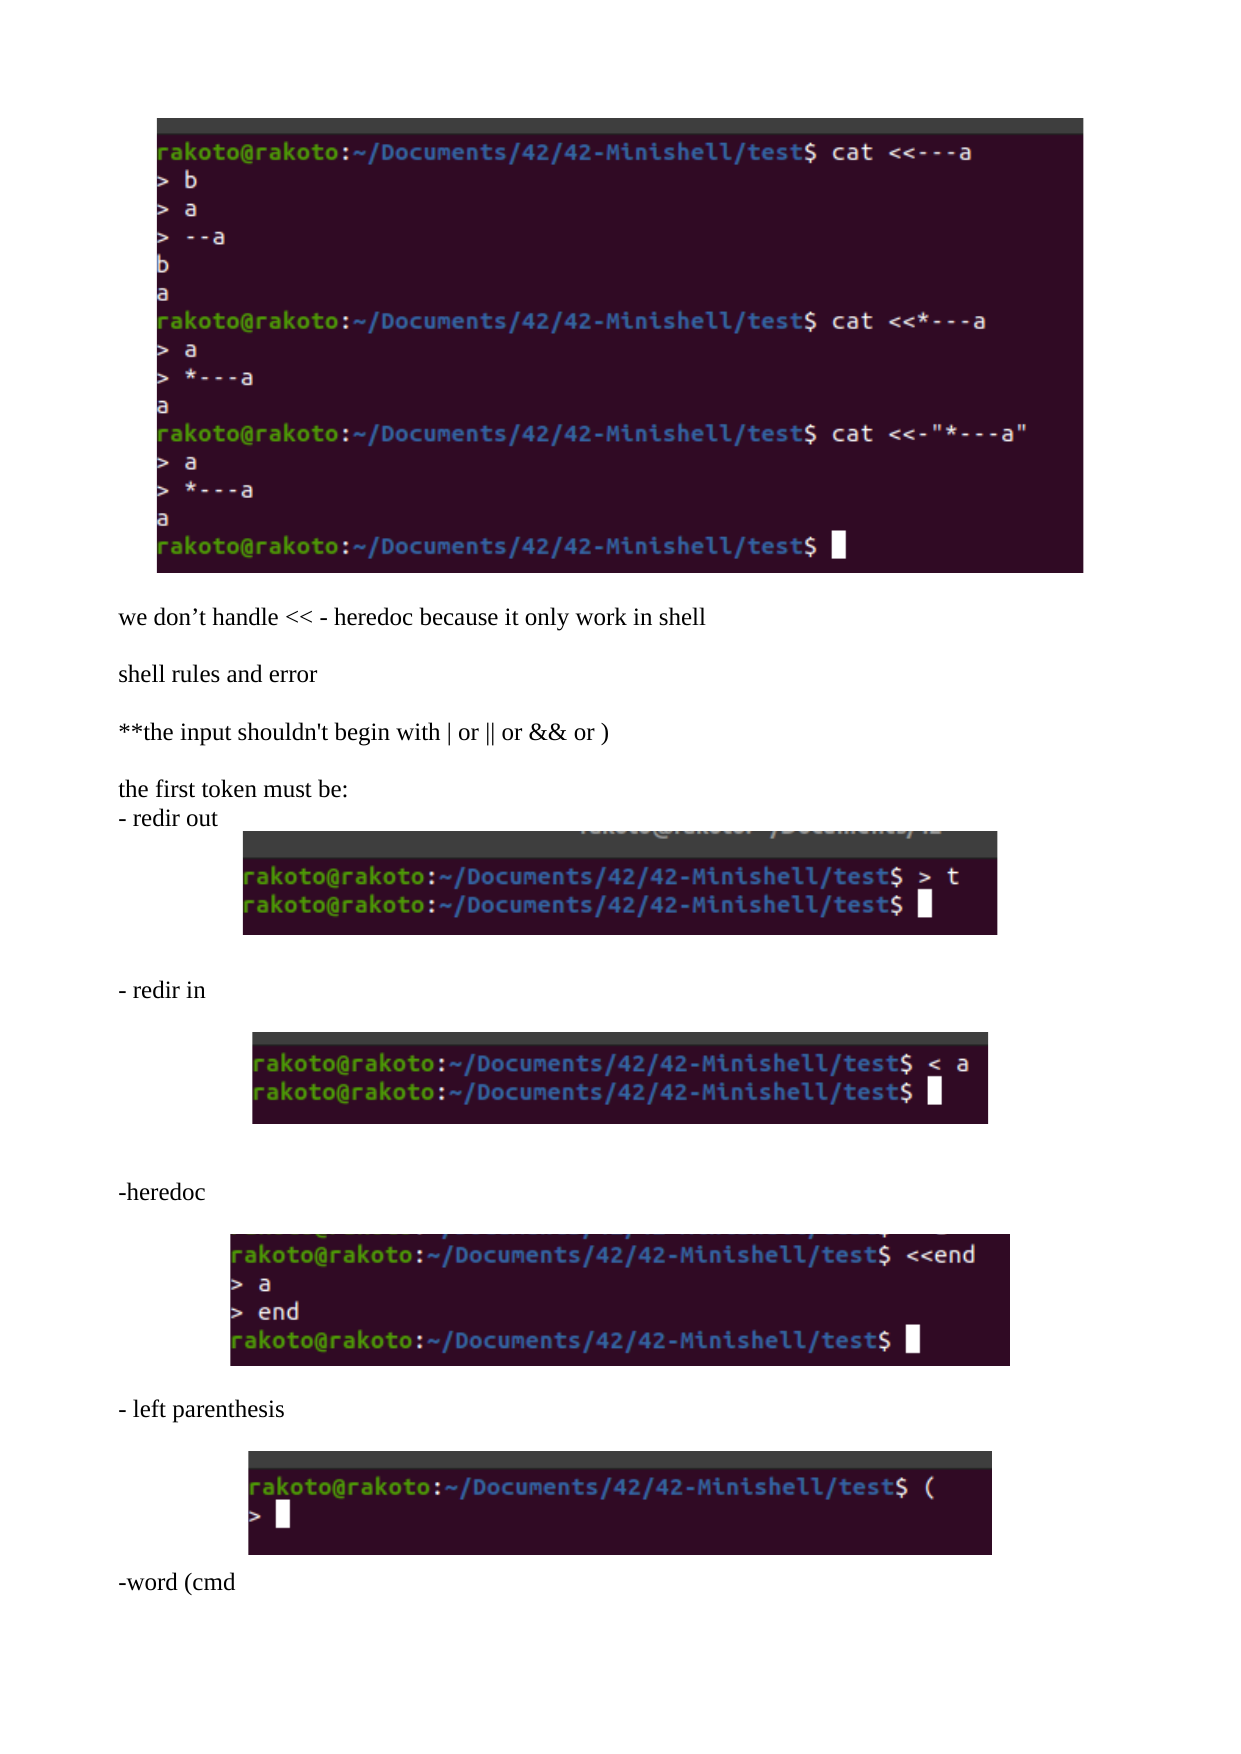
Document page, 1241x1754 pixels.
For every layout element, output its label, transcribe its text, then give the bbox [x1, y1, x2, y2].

text shell rules and error [118, 659, 1122, 688]
picture [248, 1451, 992, 1555]
text - redir out [118, 803, 1122, 832]
text we don’t handle << - heredoc because it only work in shell [118, 602, 1122, 630]
text - left parenthesis [118, 1394, 1122, 1423]
picture [242, 831, 998, 935]
picture [156, 118, 1084, 573]
picture [252, 1032, 989, 1124]
text -word (cmd [118, 1567, 1122, 1595]
text -heredoc [118, 1177, 1122, 1205]
text the first token must be: [118, 774, 1122, 803]
text - redir in [118, 975, 1122, 1004]
text **the input shouldn't begin with | or || or && or ) [118, 717, 1122, 745]
picture [230, 1234, 1010, 1366]
